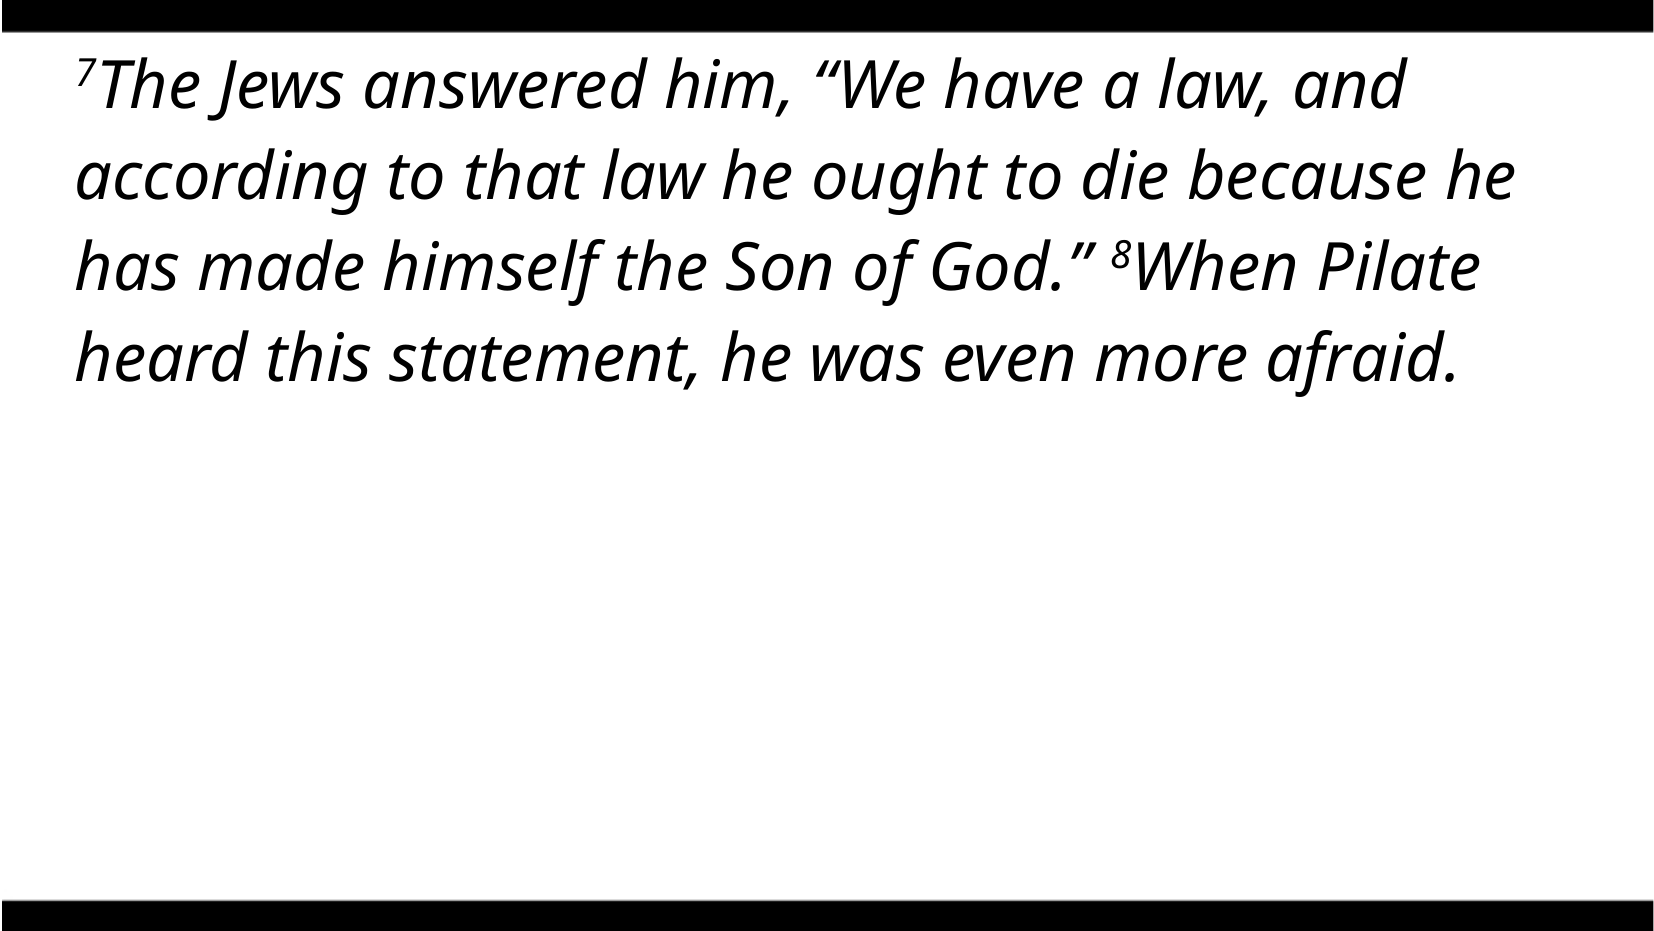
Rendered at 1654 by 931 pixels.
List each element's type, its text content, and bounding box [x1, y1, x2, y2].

picture [2, 0, 1654, 931]
text_box 7The Jews answered him, “We have a law, and according to that law he ought to die because he has made himself the Son of God.” 8When Pilate heard this statement, he was even more afraid. [60, 30, 1561, 400]
